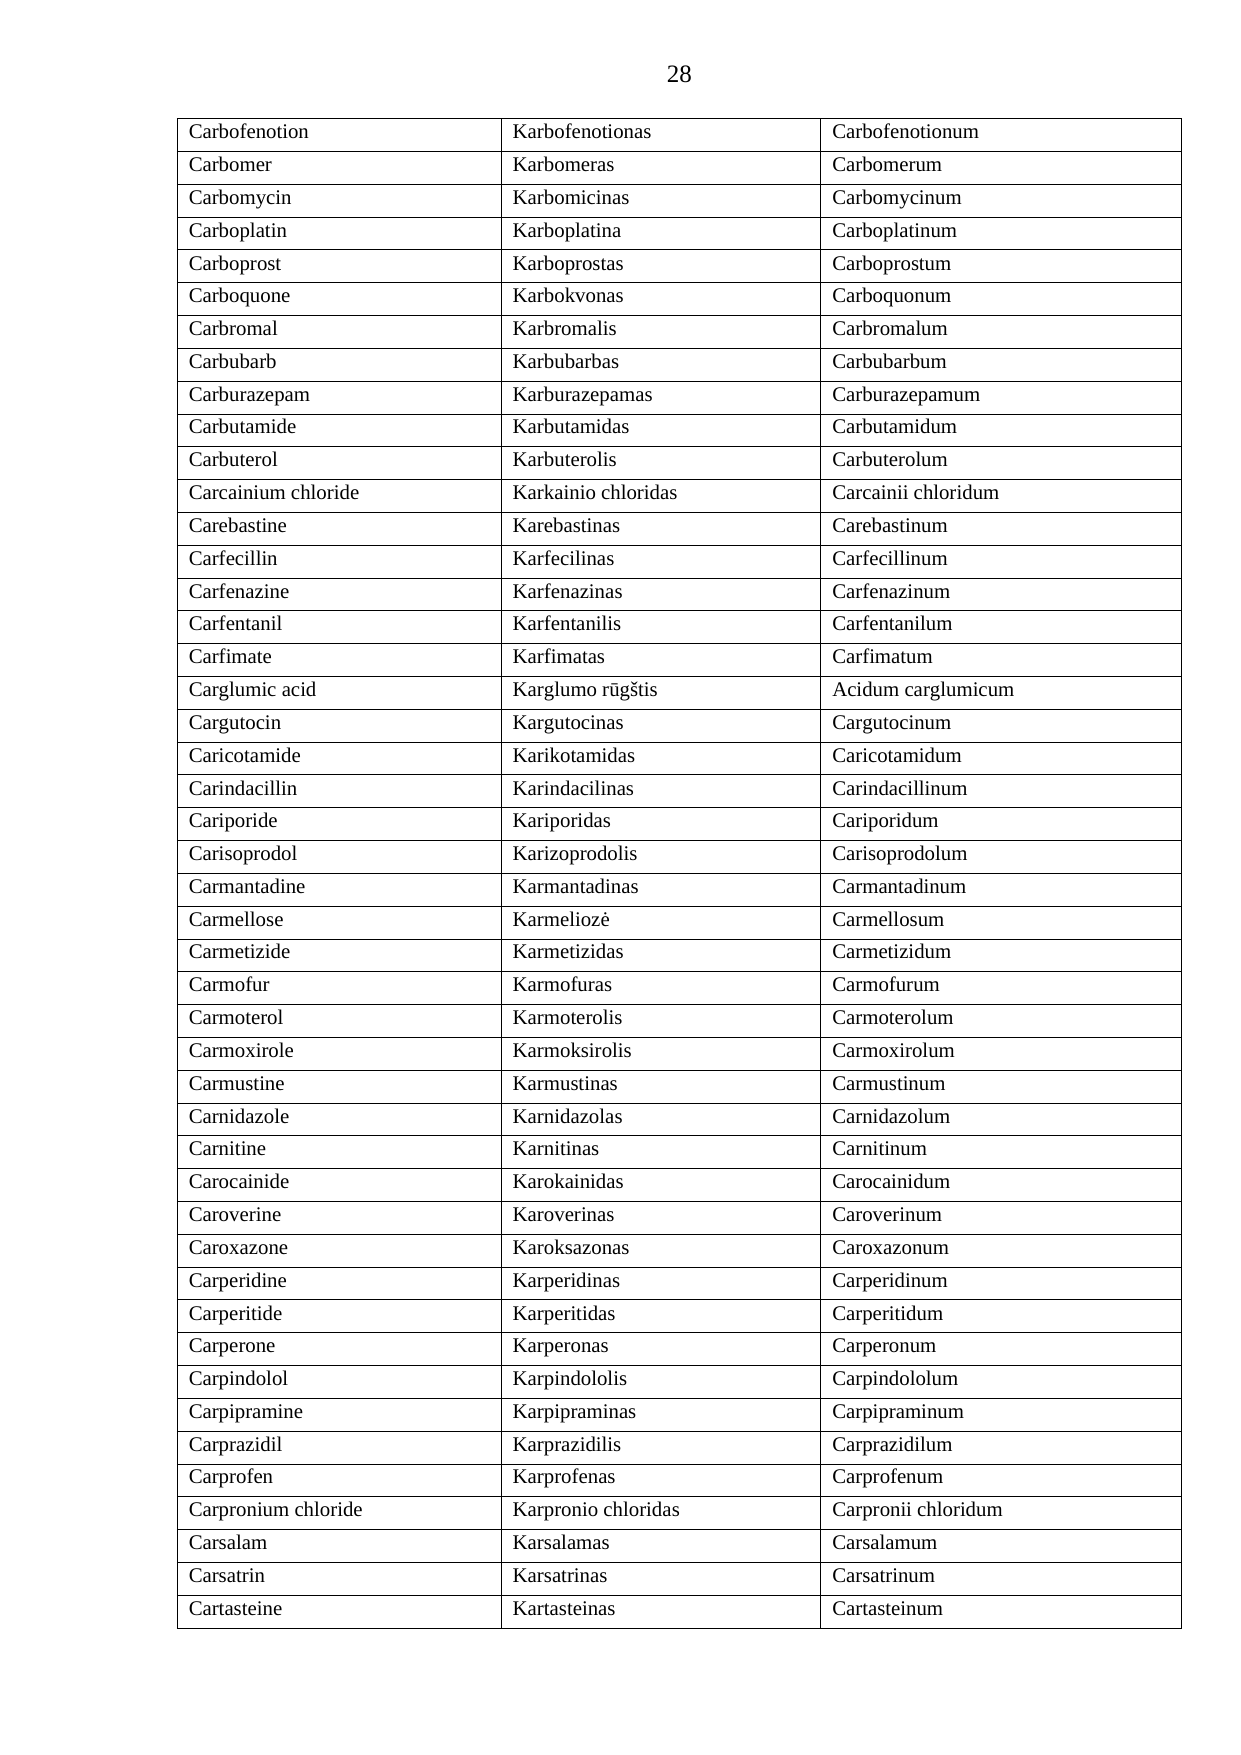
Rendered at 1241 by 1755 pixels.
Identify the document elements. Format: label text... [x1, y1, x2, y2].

table_cell Carbofenotionum [821, 119, 1181, 151]
table_cell Kariporidas [502, 808, 820, 840]
table_cell Cartasteinum [821, 1596, 1181, 1627]
table_cell Carfecillin [178, 546, 501, 577]
table_cell Karmoterolis [502, 1005, 820, 1037]
table_cell Carnitinum [821, 1136, 1181, 1168]
table_cell Karmofuras [502, 972, 820, 1004]
table_cell Karizoprodolis [502, 841, 820, 873]
table_cell Carprofenum [821, 1465, 1181, 1496]
table_cell Cargutocinum [821, 710, 1181, 742]
table_cell Carnidazolum [821, 1104, 1181, 1135]
table_cell Carboquonum [821, 283, 1181, 315]
table_cell Carbofenotion [178, 119, 501, 151]
table_cell Carbromal [178, 316, 501, 348]
table_cell Karmoksirolis [502, 1038, 820, 1070]
table_cell Karnitinas [502, 1136, 820, 1168]
table_cell Karmetizidas [502, 940, 820, 971]
table_cell Karburazepamas [502, 382, 820, 413]
table_cell Caroverinum [821, 1202, 1181, 1234]
table_cell Carmellose [178, 907, 501, 938]
table_cell Karmantadinas [502, 874, 820, 906]
table_cell Karebastinas [502, 513, 820, 545]
table_cell Carocainide [178, 1169, 501, 1201]
table_cell Carmetizidum [821, 940, 1181, 971]
table_cell Karbromalis [502, 316, 820, 348]
table_cell Karnidazolas [502, 1104, 820, 1135]
table_cell Carperonum [821, 1333, 1181, 1365]
table_cell Karbuterolis [502, 447, 820, 479]
table_cell Carmofurum [821, 972, 1181, 1004]
table_cell Karfentanilis [502, 611, 820, 643]
table_cell Carmoxirolum [821, 1038, 1181, 1070]
table_cell Cargutocin [178, 710, 501, 742]
table_cell Karperonas [502, 1333, 820, 1365]
table_cell Caroverine [178, 1202, 501, 1234]
table_cell Karindacilinas [502, 775, 820, 807]
table_cell Carbomycinum [821, 185, 1181, 217]
table_cell Karbomeras [502, 152, 820, 184]
table_cell Karbutamidas [502, 415, 820, 446]
table_cell Karfecilinas [502, 546, 820, 577]
table_cell Carboplatinum [821, 218, 1181, 249]
table_cell Carfenazine [178, 579, 501, 610]
table_cell Karfenazinas [502, 579, 820, 610]
table_cell Carmofur [178, 972, 501, 1004]
table_cell Carburazepam [178, 382, 501, 413]
table_cell Carbuterolum [821, 447, 1181, 479]
table_cell Carsalamum [821, 1530, 1181, 1562]
table_cell Carboquone [178, 283, 501, 315]
table_cell Carebastinum [821, 513, 1181, 545]
table_cell Karsatrinas [502, 1563, 820, 1595]
table_cell Karmeliozė [502, 907, 820, 938]
table_cell Carmustine [178, 1071, 501, 1102]
table_cell Carsatrin [178, 1563, 501, 1595]
table_cell Karperidinas [502, 1268, 820, 1299]
table_cell Carprofen [178, 1465, 501, 1496]
table_cell Carsalam [178, 1530, 501, 1562]
table_cell Carbuterol [178, 447, 501, 479]
table_cell Karbomicinas [502, 185, 820, 217]
table_cell Carpindolol [178, 1366, 501, 1398]
table_cell Carperitidum [821, 1300, 1181, 1332]
table_cell Carbubarb [178, 349, 501, 381]
table_cell Cartasteine [178, 1596, 501, 1627]
table_cell Karmustinas [502, 1071, 820, 1102]
table_cell Carprazidilum [821, 1432, 1181, 1463]
table_cell Carpindololum [821, 1366, 1181, 1398]
table_cell Karperitidas [502, 1300, 820, 1332]
table_cell Carmoterol [178, 1005, 501, 1037]
table_cell Carbubarbum [821, 349, 1181, 381]
table_cell Karpindololis [502, 1366, 820, 1398]
table_cell Carmantadine [178, 874, 501, 906]
table_cell Carperone [178, 1333, 501, 1365]
table_cell Carperitide [178, 1300, 501, 1332]
table_cell Karpronio chloridas [502, 1497, 820, 1529]
table_cell Karbofenotionas [502, 119, 820, 151]
table_cell Carfentanil [178, 611, 501, 643]
table_cell Carbomerum [821, 152, 1181, 184]
table_cell Carburazepamum [821, 382, 1181, 413]
table_cell Karbokvonas [502, 283, 820, 315]
table_cell Karkainio chloridas [502, 480, 820, 512]
table_cell Karoverinas [502, 1202, 820, 1234]
table_cell Carbomycin [178, 185, 501, 217]
table_cell Caroxazone [178, 1235, 501, 1267]
table_cell Carpipraminum [821, 1399, 1181, 1431]
table_cell Carmustinum [821, 1071, 1181, 1102]
table_cell Carsatrinum [821, 1563, 1181, 1595]
table_cell Karokainidas [502, 1169, 820, 1201]
table_cell Carnidazole [178, 1104, 501, 1135]
table_cell Carfimate [178, 644, 501, 676]
table_cell Carglumic acid [178, 677, 501, 709]
table_cell Kartasteinas [502, 1596, 820, 1627]
table_cell Carperidine [178, 1268, 501, 1299]
table_cell Carocainidum [821, 1169, 1181, 1201]
table_cell Carboprostum [821, 250, 1181, 282]
table_cell Karoksazonas [502, 1235, 820, 1267]
table_cell Karpipraminas [502, 1399, 820, 1431]
table_cell Carpipramine [178, 1399, 501, 1431]
table_cell Karglumo rūgštis [502, 677, 820, 709]
table_cell Carbromalum [821, 316, 1181, 348]
table_cell Carbutamidum [821, 415, 1181, 446]
table_cell Carperidinum [821, 1268, 1181, 1299]
table_cell Carcainium chloride [178, 480, 501, 512]
table_cell Carnitine [178, 1136, 501, 1168]
table_cell Carmellosum [821, 907, 1181, 938]
table_cell Carfecillinum [821, 546, 1181, 577]
table_cell Carboprost [178, 250, 501, 282]
table_cell Carboplatin [178, 218, 501, 249]
table_cell Carfentanilum [821, 611, 1181, 643]
table_cell Carmoterolum [821, 1005, 1181, 1037]
table_cell Karboprostas [502, 250, 820, 282]
table_cell Karikotamidas [502, 743, 820, 774]
table_cell Acidum carglumicum [821, 677, 1181, 709]
table_cell Kargutocinas [502, 710, 820, 742]
table_cell Carbutamide [178, 415, 501, 446]
table_cell Carpronium chloride [178, 1497, 501, 1529]
table_cell Cariporidum [821, 808, 1181, 840]
table_cell Carindacillin [178, 775, 501, 807]
table_cell Carcainii chloridum [821, 480, 1181, 512]
table_cell Carmantadinum [821, 874, 1181, 906]
table_cell Karfimatas [502, 644, 820, 676]
table_cell Carfenazinum [821, 579, 1181, 610]
table_cell Carprazidil [178, 1432, 501, 1463]
table_cell Carfimatum [821, 644, 1181, 676]
table_cell Caricotamide [178, 743, 501, 774]
table_cell Carbomer [178, 152, 501, 184]
table_cell Carmetizide [178, 940, 501, 971]
table_cell Carisoprodolum [821, 841, 1181, 873]
table_cell Caricotamidum [821, 743, 1181, 774]
table_cell Carebastine [178, 513, 501, 545]
table_cell Karprazidilis [502, 1432, 820, 1463]
table_cell Caroxazonum [821, 1235, 1181, 1267]
table_cell Cariporide [178, 808, 501, 840]
table_cell Karboplatina [502, 218, 820, 249]
table_cell Karsalamas [502, 1530, 820, 1562]
table_cell Carisoprodol [178, 841, 501, 873]
table_cell Carindacillinum [821, 775, 1181, 807]
table_cell Carmoxirole [178, 1038, 501, 1070]
table_cell Karprofenas [502, 1465, 820, 1496]
table_cell Karbubarbas [502, 349, 820, 381]
table_cell Carpronii chloridum [821, 1497, 1181, 1529]
